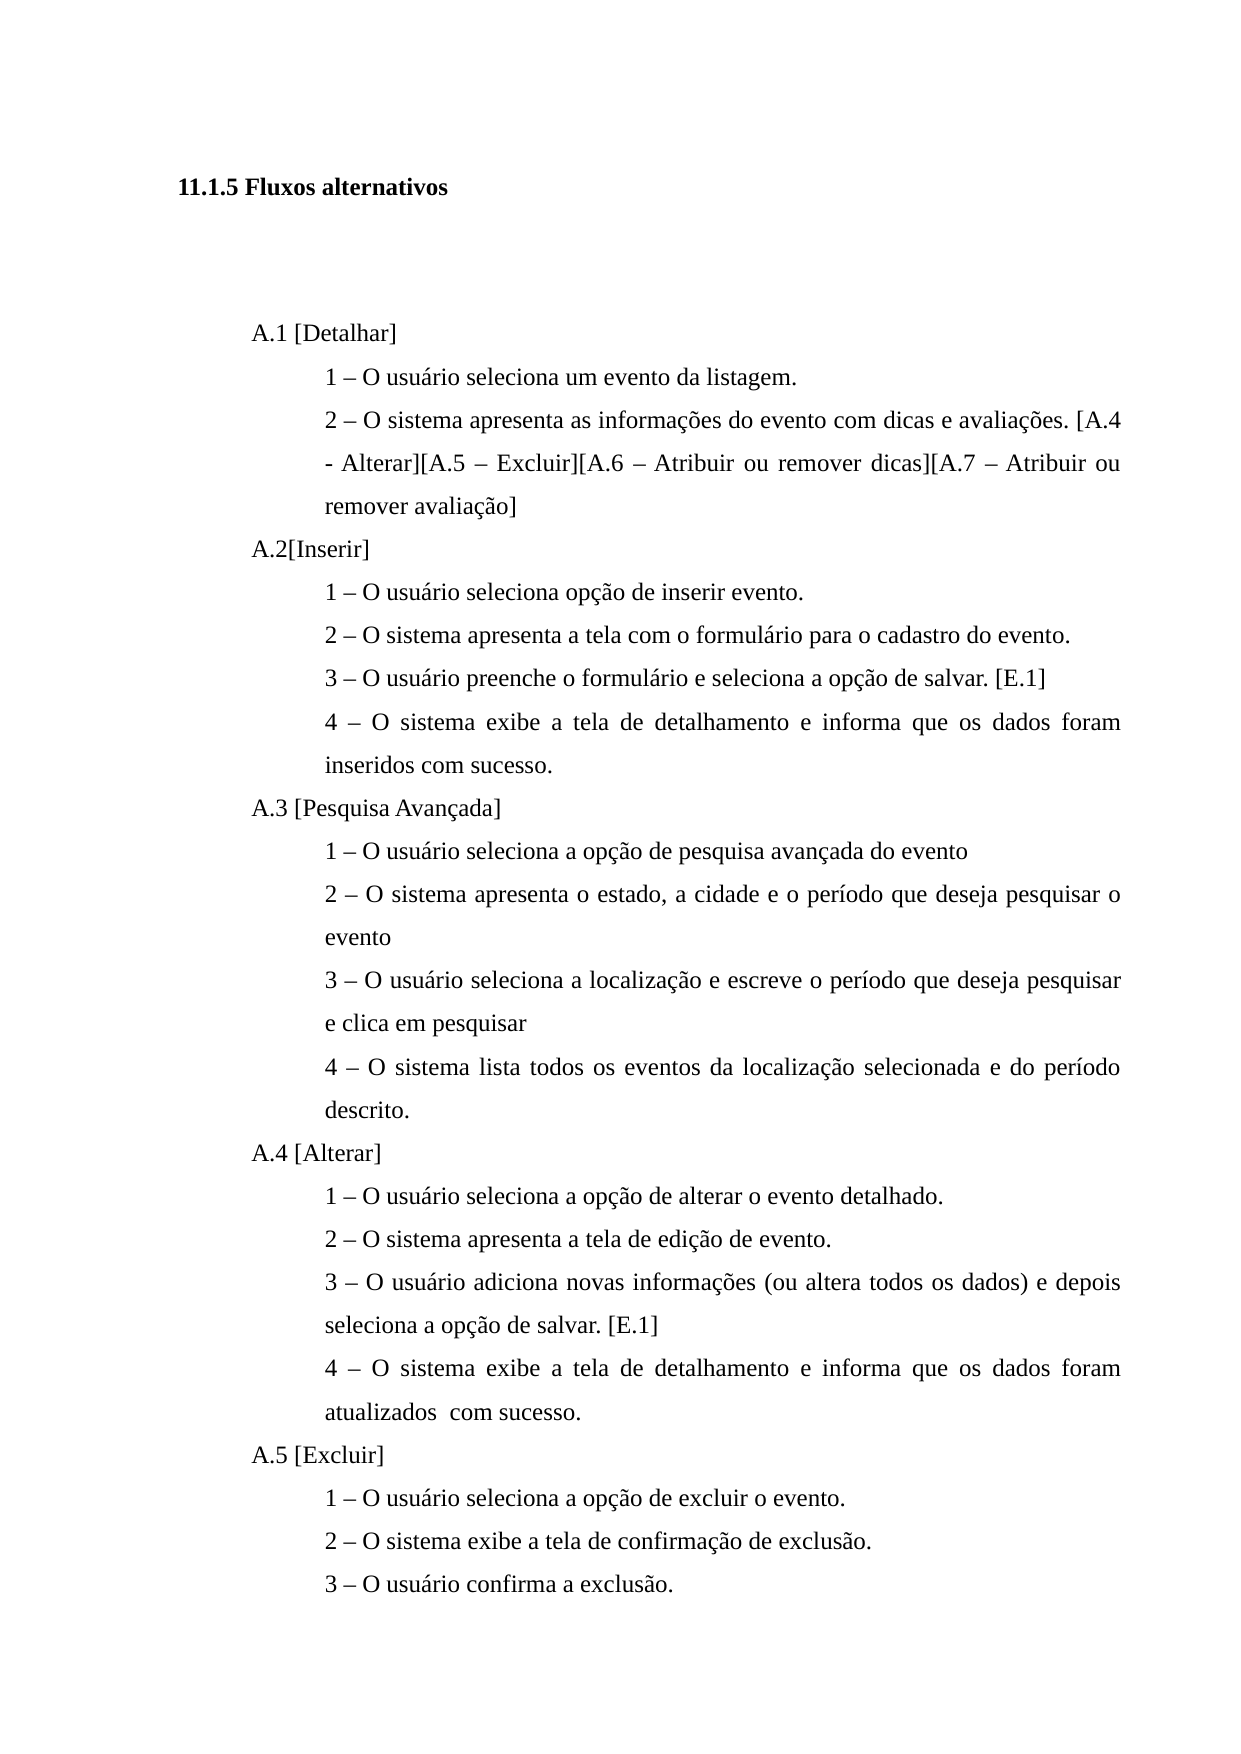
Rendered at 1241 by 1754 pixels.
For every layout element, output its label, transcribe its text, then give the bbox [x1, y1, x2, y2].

text 4 – O sistema exibe a tela de detalhamento e informa que os dados foram inseridos com sucesso. [324, 707, 1122, 778]
text 2 – O sistema apresenta as informações do evento com dicas e avaliações. [A.4 - Alterar][A.5 – Excluir][A.6 – Atribuir ou remover dicas][A.7 – Atribuir ou remover avaliação] [324, 405, 1122, 520]
text A.2[Inserir] [177, 534, 1122, 563]
text 4 – O sistema lista todos os eventos da localização selecionada e do período descrito. [324, 1052, 1122, 1123]
text 2 – O sistema exibe a tela de confirmação de exclusão. [324, 1526, 1122, 1555]
text 3 – O usuário adiciona novas informações (ou altera todos os dados) e depois seleciona a opção de salvar. [E.1] [324, 1267, 1122, 1339]
text 1 – O usuário seleciona a opção de excluir o evento. [324, 1483, 1122, 1512]
text 3 – O usuário confirma a exclusão. [324, 1569, 1122, 1598]
text 1 – O usuário seleciona opção de inserir evento. [324, 577, 1122, 606]
text 4 – O sistema exibe a tela de detalhamento e informa que os dados foram atualizados com sucesso. [324, 1353, 1122, 1425]
text 1 – O usuário seleciona um evento da listagem. [324, 362, 1122, 390]
subtitle Fluxos alternativos [177, 172, 1122, 200]
text 2 – O sistema apresenta a tela com o formulário para o cadastro do evento. [324, 620, 1122, 649]
text 3 – O usuário preenche o formulário e seleciona a opção de salvar. [E.1] [324, 663, 1122, 692]
text 3 – O usuário seleciona a localização e escreve o período que deseja pesquisar e clica em pesquisar [324, 965, 1122, 1037]
text 2 – O sistema apresenta o estado, a cidade e o período que deseja pesquisar o evento [324, 879, 1122, 951]
text A.5 [Excluir] [177, 1440, 1122, 1468]
text A.3 [Pesquisa Avançada] [177, 793, 1122, 822]
text 1 – O usuário seleciona a opção de pesquisa avançada do evento [324, 836, 1122, 865]
text A.1 [Detalhar] [177, 318, 1122, 347]
text 1 – O usuário seleciona a opção de alterar o evento detalhado. [324, 1181, 1122, 1210]
text 2 – O sistema apresenta a tela de edição de evento. [324, 1224, 1122, 1253]
text A.4 [Alterar] [177, 1138, 1122, 1167]
